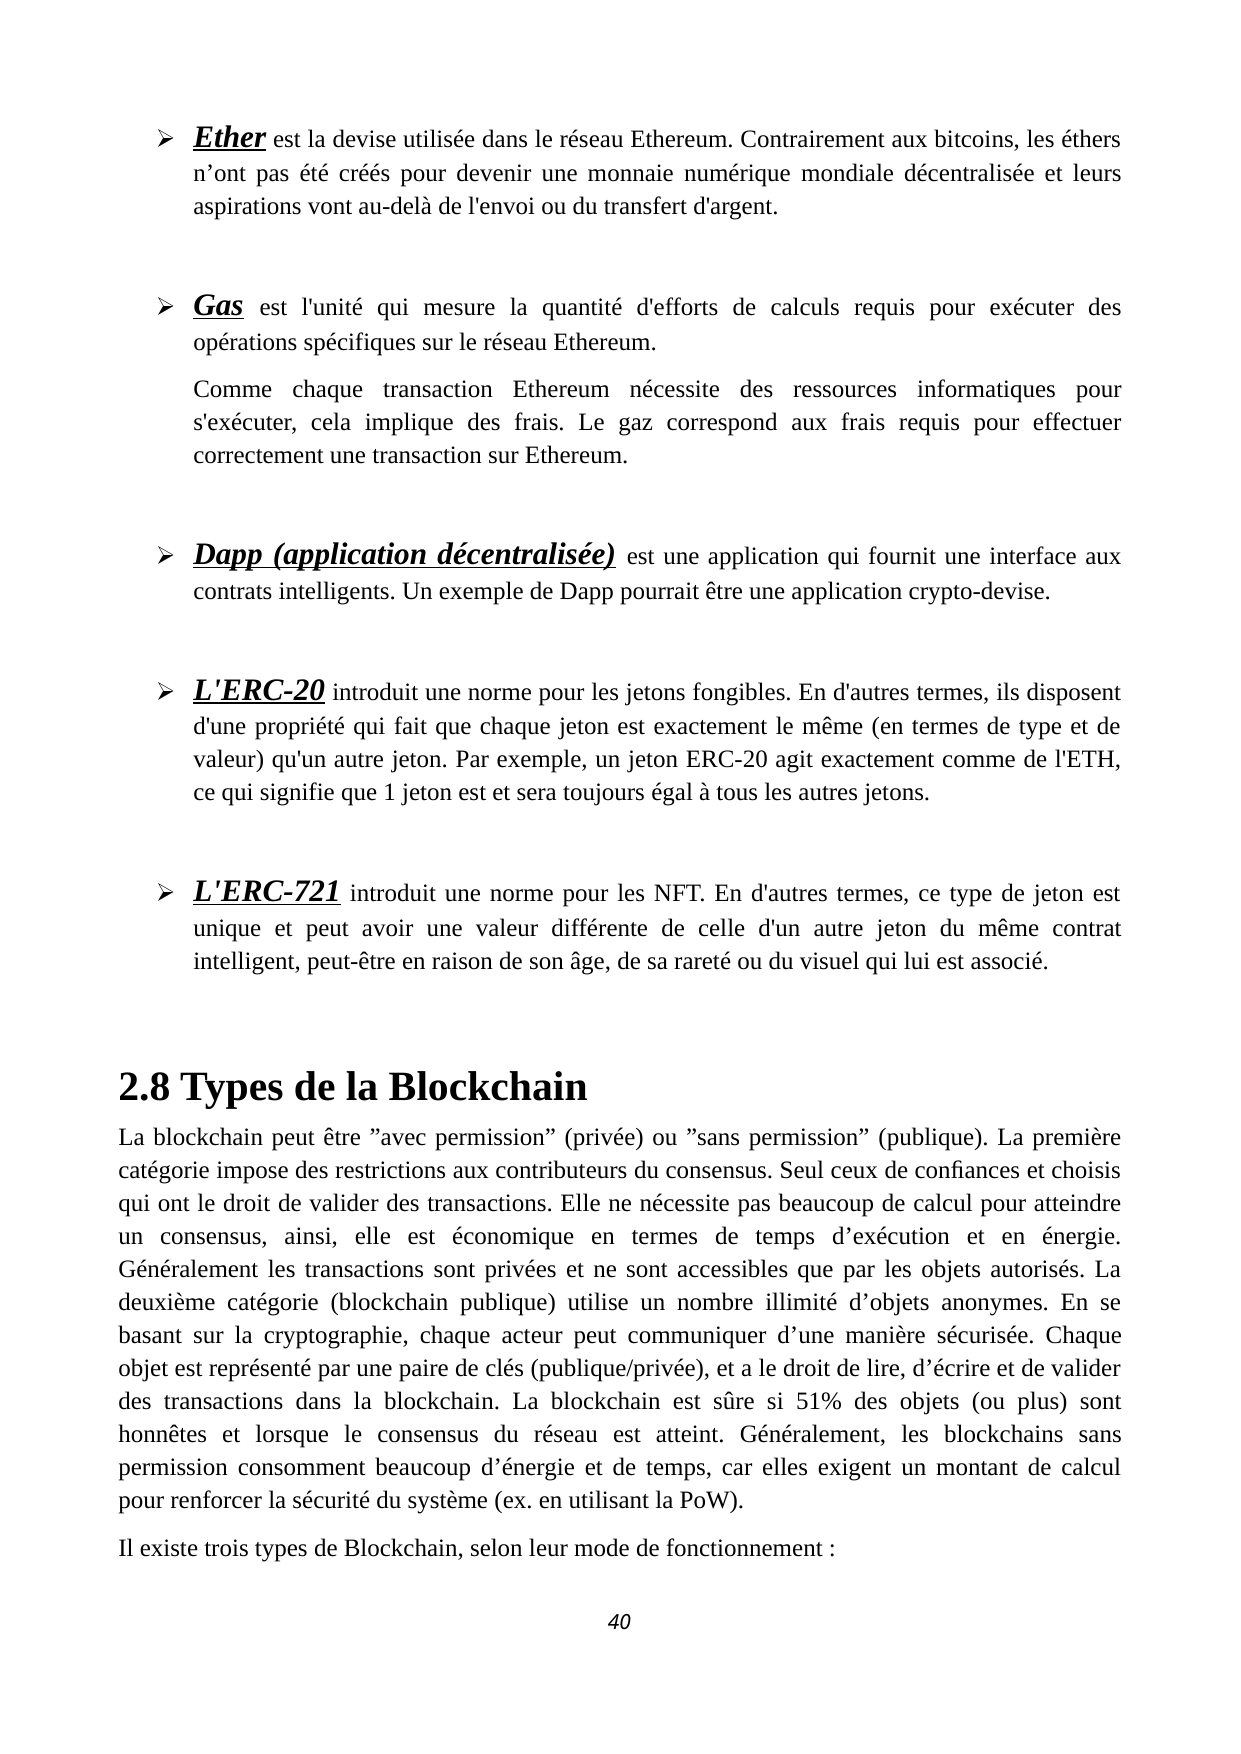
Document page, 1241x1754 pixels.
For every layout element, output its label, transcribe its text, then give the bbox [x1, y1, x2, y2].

list Dapp (application décentralisée) est une application qui fournit une interface aux contrats intelligents. Un exemple de Dapp pourrait être une application crypto-devise. [156, 536, 1122, 604]
list Gas est l'unité qui mesure la quantité d'efforts de calculs requis pour exécuter des opérations spécifiques sur le réseau Ethereum. [156, 287, 1122, 356]
list Ether est la devise utilisée dans le réseau Ethereum. Contrairement aux bitcoins, les éthers n’ont pas été créés pour devenir une monnaie numérique mondiale décentralisée et leurs aspirations vont au-delà de l'envoi ou du transfert d'argent. [156, 118, 1122, 220]
list Comme chaque transaction Ethereum nécessite des ressources informatiques pour s'exécuter, cela implique des frais. Le gaz correspond aux frais requis pour effectuer correctement une transaction sur Ethereum. [156, 374, 1122, 469]
text La blockchain peut être ”avec permission” (privée) ou ”sans permission” (publique). La première catégorie impose des restrictions aux contributeurs du consensus. Seul ceux de conﬁances et choisis qui ont le droit de valider des transactions. Elle ne nécessite pas beaucoup de calcul pour atteindre un consensus, ainsi, elle est économique en termes de temps d’exécution et en énergie. Généralement les transactions sont privées et ne sont accessibles que par les objets autorisés. La deuxième catégorie (blockchain publique) utilise un nombre illimité d’objets anonymes. En se basant sur la cryptographie, chaque acteur peut communiquer d’une manière sécurisée. Chaque objet est représenté par une paire de clés (publique/privée), et a le droit de lire, d’écrire et de valider des transactions dans la blockchain. La blockchain est sûre si 51% des objets (ou plus) sont honnêtes et lorsque le consensus du réseau est atteint. Généralement, les blockchains sans permission consomment beaucoup d’énergie et de temps, car elles exigent un montant de calcul pour renforcer la sécurité du système (ex. en utilisant la PoW). [118, 1122, 1122, 1514]
list L'ERC-20 introduit une norme pour les jetons fongibles. En d'autres termes, ils disposent d'une propriété qui fait que chaque jeton est exactement le même (en termes de type et de valeur) qu'un autre jeton. Par exemple, un jeton ERC-20 agit exactement comme de l'ETH, ce qui signifie que 1 jeton est et sera toujours égal à tous les autres jetons. [156, 671, 1122, 806]
list L'ERC-721 introduit une norme pour les NFT. En d'autres termes, ce type de jeton est unique et peut avoir une valeur différente de celle d'un autre jeton du même contrat intelligent, peut-être en raison de son âge, de sa rareté ou du visuel qui lui est associé. [156, 872, 1122, 974]
text Il existe trois types de Blockchain, selon leur mode de fonctionnement : [118, 1533, 1122, 1562]
subtitle 2.8 Types de la Blockchain [118, 1062, 1122, 1110]
